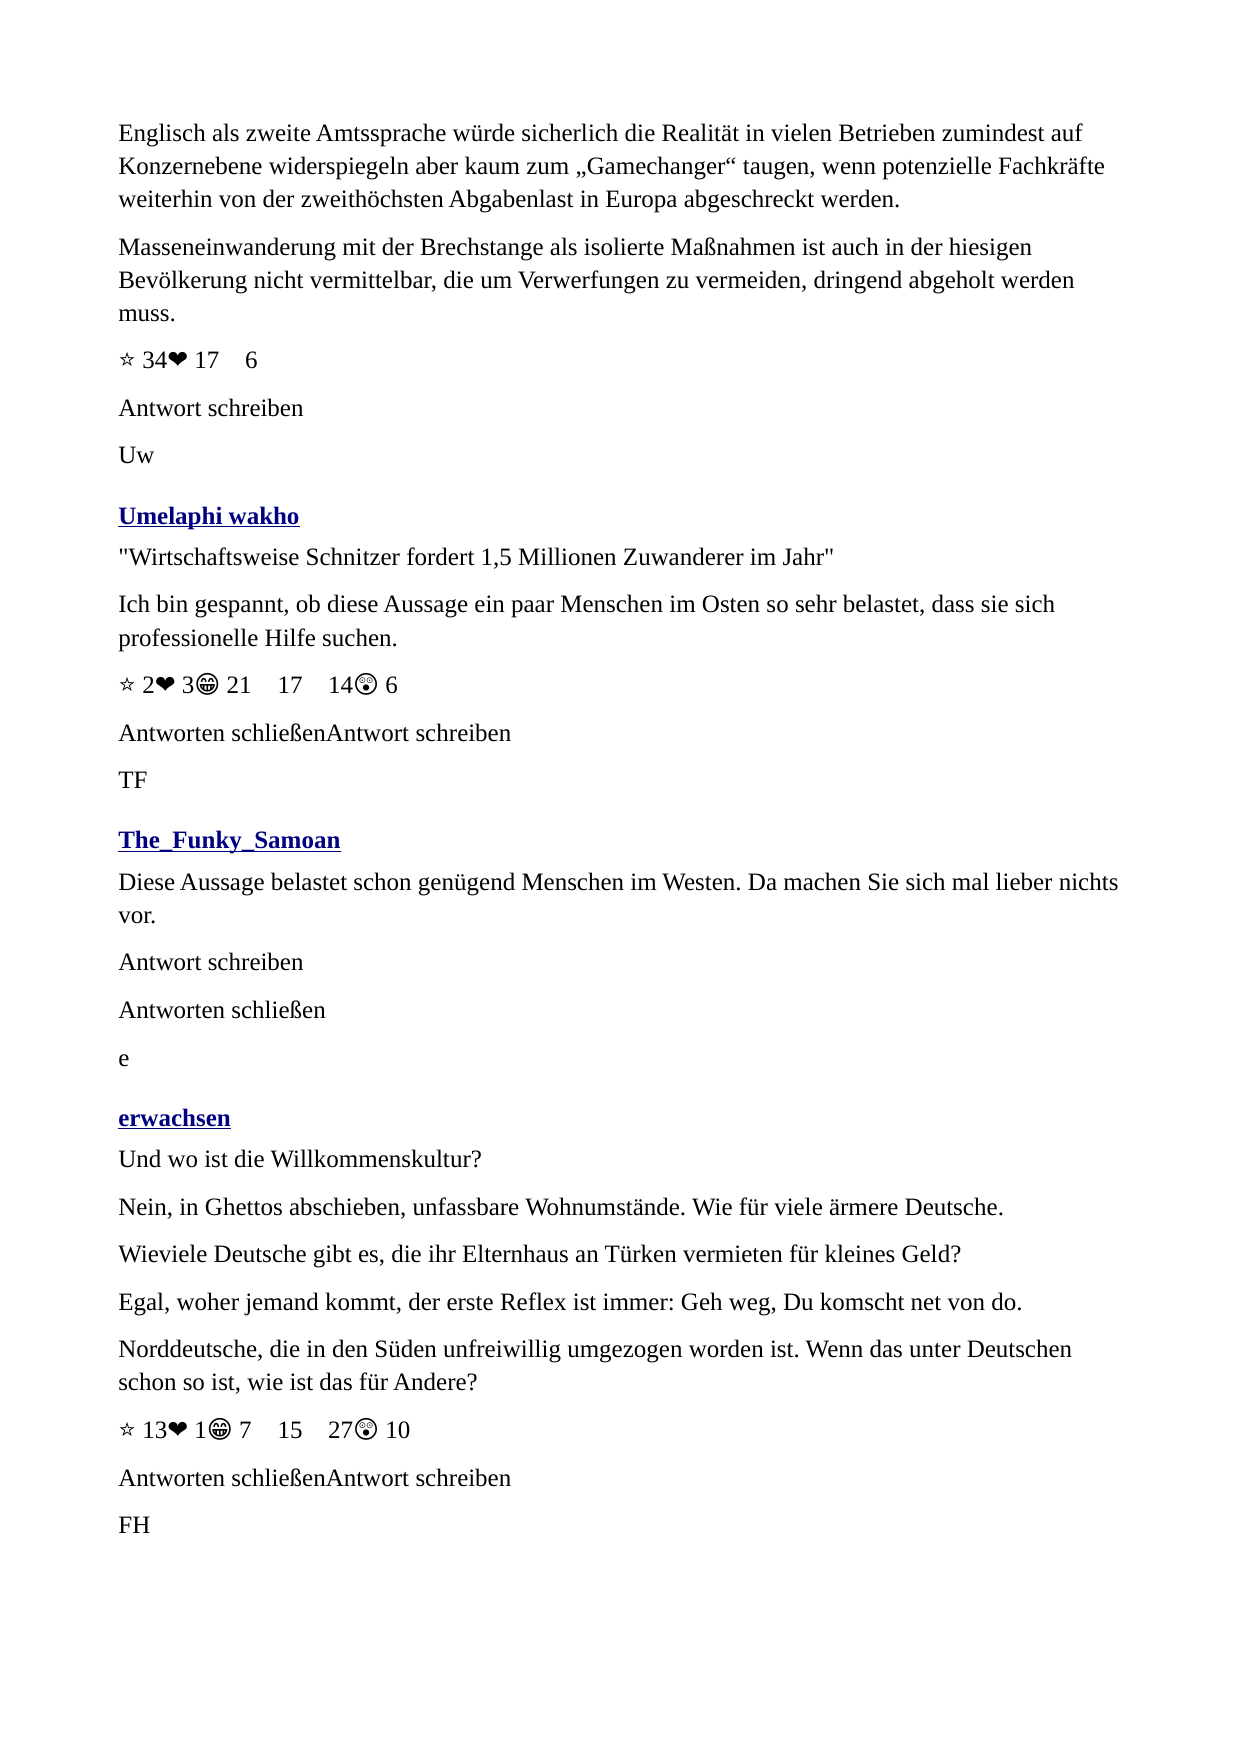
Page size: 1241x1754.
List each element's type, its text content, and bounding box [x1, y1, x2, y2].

text Antworten schließenAntwort schreiben [118, 1463, 1122, 1491]
subtitle erwachsen [118, 1103, 1122, 1131]
text Nein, in Ghettos abschieben, unfassbare Wohnumstände. Wie für viele ärmere Deutsche. [118, 1192, 1122, 1220]
text Diese Aussage belastet schon genügend Menschen im Westen. Da machen Sie sich mal lieber nichts vor. [118, 867, 1122, 928]
text ⭐️ 34❤️ 17🤨 6 [118, 345, 1122, 374]
text Masseneinwanderung mit der Brechstange als isolierte Maßnahmen ist auch in der hiesigen Bevölkerung nicht vermittelbar, die um Verwerfungen zu vermeiden, dringend abgeholt werden muss. [118, 232, 1122, 327]
text ⭐️ 2❤️ 3😁 21🙁 17🤨 14😲 6 [118, 670, 1122, 699]
text FH [118, 1510, 1122, 1539]
text Antwort schreiben [118, 393, 1122, 422]
text Antworten schließenAntwort schreiben [118, 718, 1122, 747]
subtitle The_Funky_Samoan [118, 826, 1122, 854]
text Antwort schreiben [118, 947, 1122, 976]
text Ich bin gespannt, ob diese Aussage ein paar Menschen im Osten so sehr belastet, dass sie sich professionelle Hilfe suchen. [118, 589, 1122, 651]
text Norddeutsche, die in den Süden unfreiwillig umgezogen worden ist. Wenn das unter Deutschen schon so ist, wie ist das für Andere? [118, 1334, 1122, 1396]
text Egal, woher jemand kommt, der erste Reflex ist immer: Geh weg, Du komscht net von do. [118, 1287, 1122, 1316]
subtitle Umelaphi wakho [118, 501, 1122, 529]
text Und wo ist die Willkommenskultur? [118, 1144, 1122, 1173]
text e [118, 1043, 1122, 1071]
text "Wirtschaftsweise Schnitzer fordert 1,5 Millionen Zuwanderer im Jahr" [118, 542, 1122, 571]
text Antworten schließen [118, 995, 1122, 1024]
text Englisch als zweite Amtssprache würde sicherlich die Realität in vielen Betrieben zumindest auf Konzernebene widerspiegeln aber kaum zum „Gamechanger“ taugen, wenn potenzielle Fachkräfte weiterhin von der zweithöchsten Abgabenlast in Europa abgeschreckt werden. [118, 118, 1122, 213]
text ⭐️ 13❤️ 1😁 7🙁 15🤨 27😲 10 [118, 1415, 1122, 1444]
text Wieviele Deutsche gibt es, die ihr Elternhaus an Türken vermieten für kleines Geld? [118, 1239, 1122, 1268]
text TF [118, 765, 1122, 794]
text Uw [118, 441, 1122, 469]
